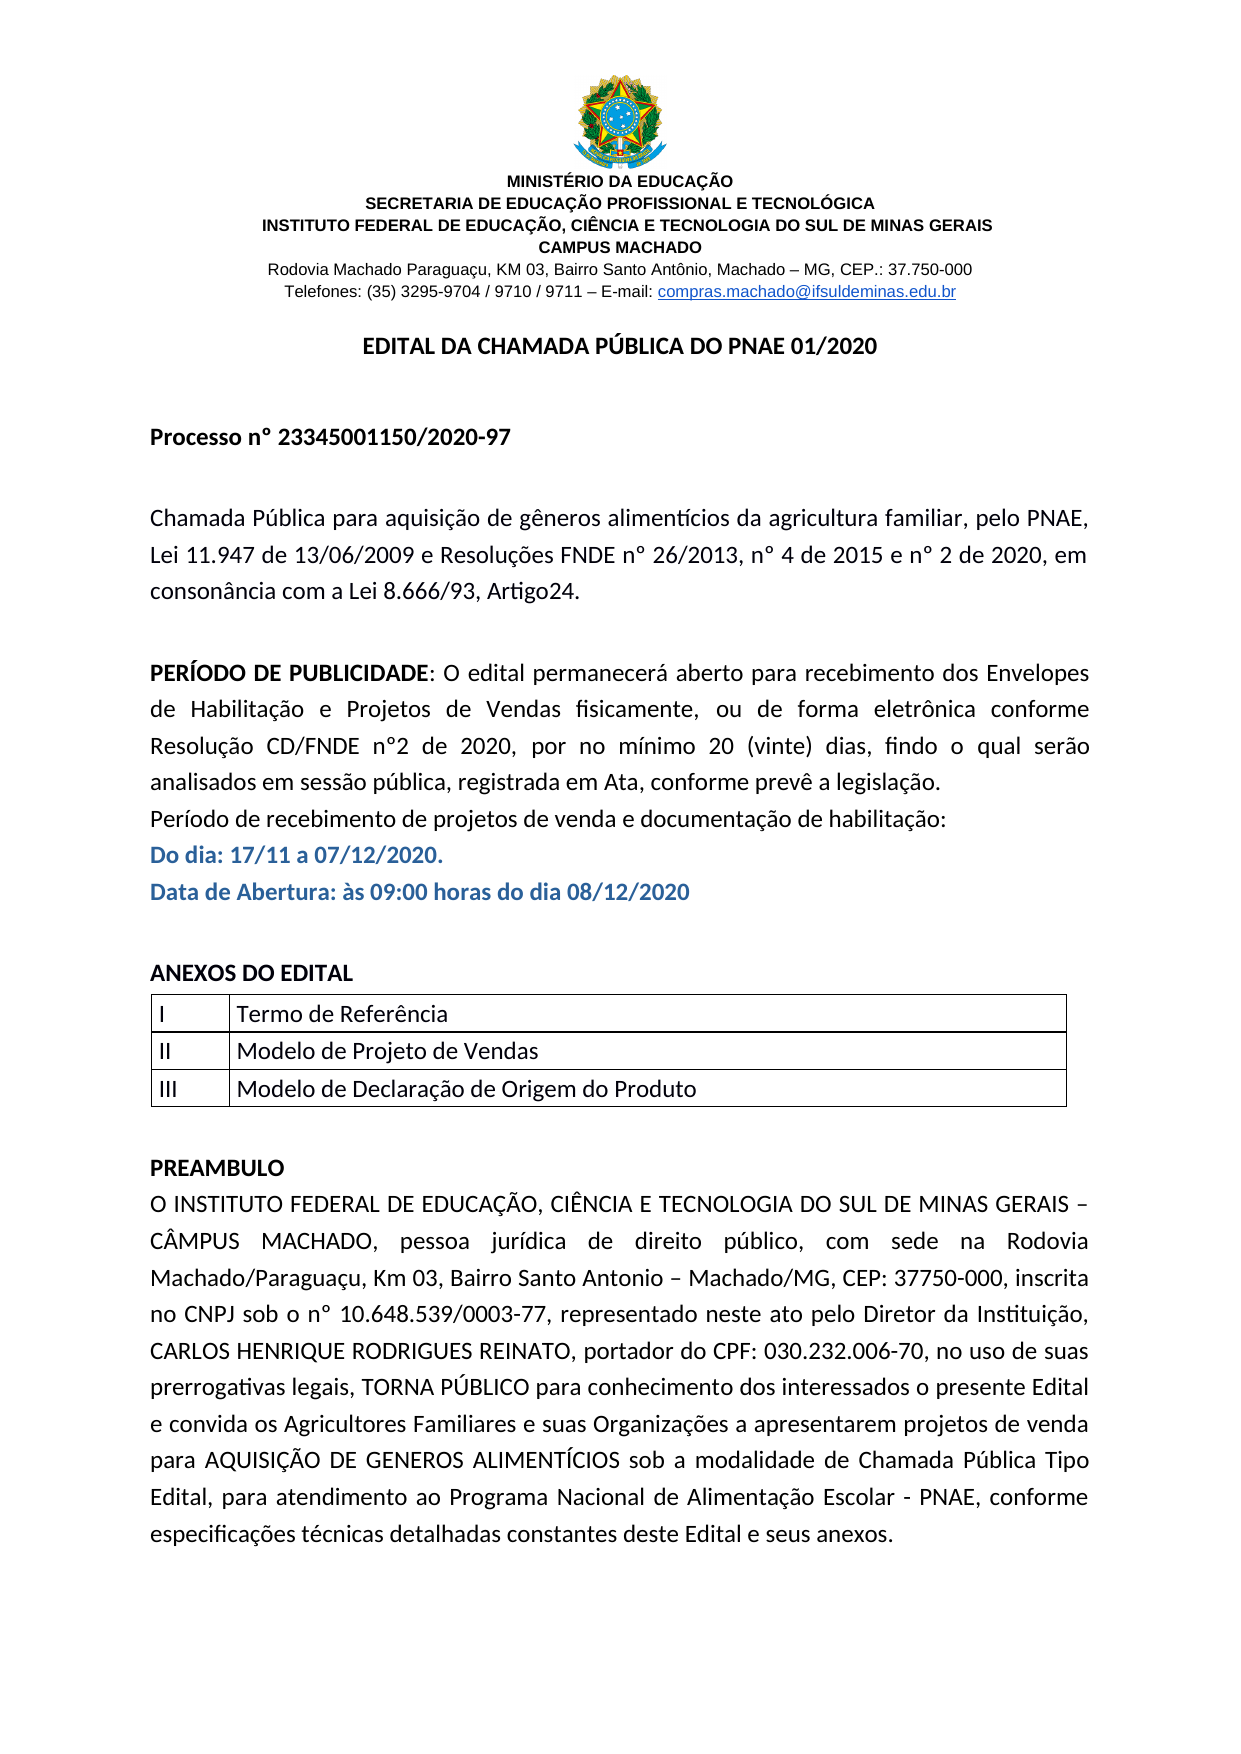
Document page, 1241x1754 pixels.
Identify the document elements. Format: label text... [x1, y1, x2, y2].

table_cell III [152, 1070, 229, 1106]
table_cell II [152, 1033, 229, 1069]
picture [613, 164, 628, 169]
table_header Termo de Referência [230, 995, 1066, 1031]
text EDITAL DA CHAMADA PÚBLICA DO PNAE 01/2020 [150, 330, 1090, 361]
text PERÍODO DE PUBLICIDADE: O edital permanecerá aberto para recebimento dos Envelopes de Habilitação e Projetos de Vendas fisicamente, ou de forma eletrônica conforme Resolução CD/FNDE nº2 de 2020, por no mínimo 20 (vinte) dias, findo o qual serão analisados em sessão pública, registrada em Ata, conforme prevê a legislação. [150, 657, 1090, 797]
text Do dia: 17/11 a 07/12/2020. [150, 839, 1090, 870]
text PREAMBULO [150, 1152, 1090, 1183]
picture [573, 75, 667, 169]
picture [639, 150, 650, 156]
text Data de Abertura: às 09:00 horas do dia 08/12/2020 [150, 876, 1090, 907]
text Processo nº 23345001150/2020-97 [150, 421, 1090, 451]
table_cell Modelo de Projeto de Vendas [230, 1033, 1066, 1069]
text Período de recebimento de projetos de venda e documentação de habilitação: [150, 803, 1090, 833]
table_cell Modelo de Declaração de Origem do Produto [230, 1070, 1066, 1106]
text ANEXOS DO EDITAL [150, 957, 1090, 988]
table_header I [152, 995, 229, 1031]
text O INSTITUTO FEDERAL DE EDUCAÇÃO, CIÊNCIA E TECNOLOGIA DO SUL DE MINAS GERAIS – CÂMPUS MACHADO, pessoa jurídica de direito público, com sede na Rodovia Machado/Paraguaçu, Km 03, Bairro Santo Antonio – Machado/MG, CEP: 37750-000, inscrita no CNPJ sob o nº 10.648.539/0003-77, representado neste ato pelo Diretor da Instituição, CARLOS HENRIQUE RODRIGUES REINATO, portador do CPF: 030.232.006-70, no uso de suas prerrogativas legais, TORNA PÚBLICO para conhecimento dos interessados o presente Edital e convida os Agricultores Familiares e suas Organizações a apresentarem projetos de venda para AQUISIÇÃO DE GENEROS ALIMENTÍCIOS sob a modalidade de Chamada Pública Tipo Edital, para atendimento ao Programa Nacional de Alimentação Escolar - PNAE, conforme especificações técnicas detalhadas constantes deste Edital e seus anexos. [150, 1189, 1090, 1548]
text Chamada Pública para aquisição de gêneros alimentícios da agricultura familiar, pelo PNAE, Lei 11.947 de 13/06/2009 e Resoluções FNDE nº 26/2013, nº 4 de 2015 e nº 2 de 2020, em consonância com a Lei 8.666/93, Artigo24. [150, 502, 1090, 606]
